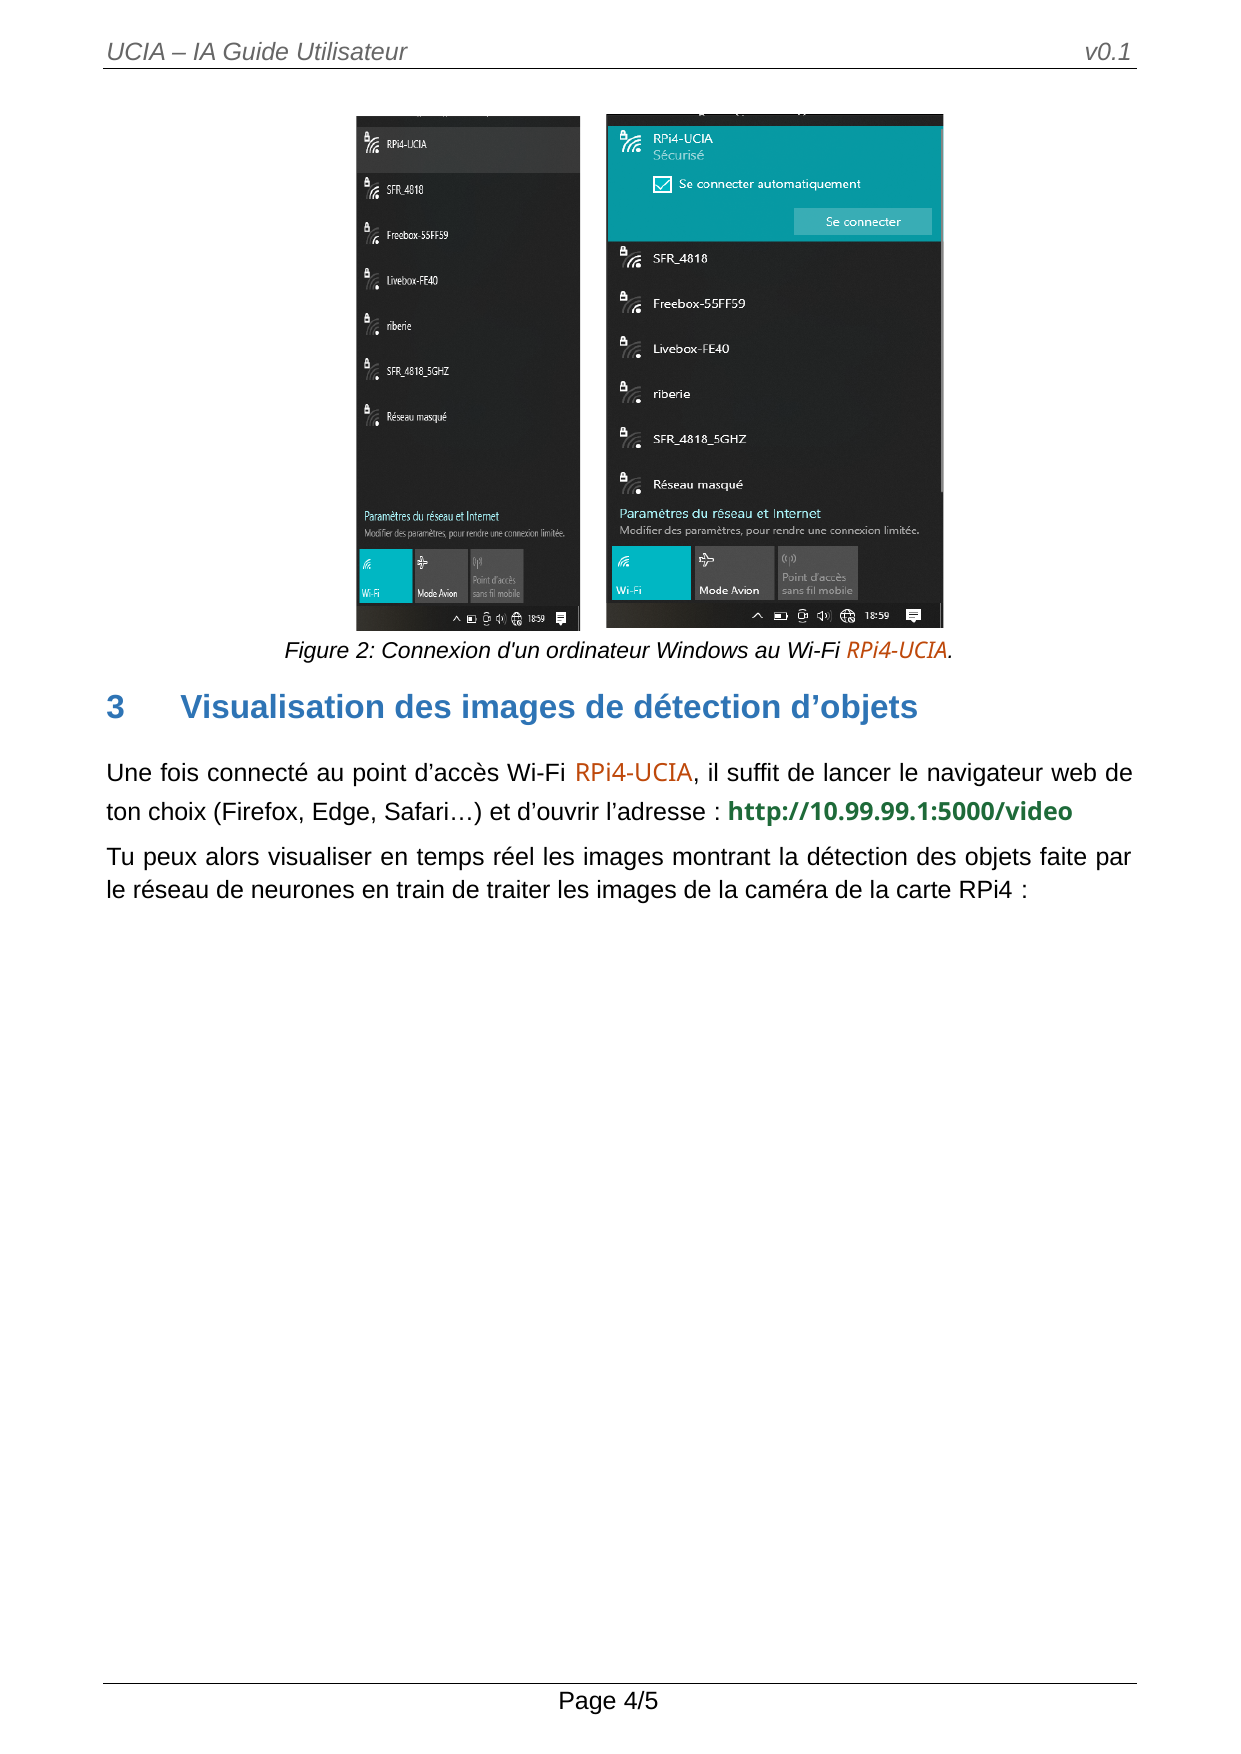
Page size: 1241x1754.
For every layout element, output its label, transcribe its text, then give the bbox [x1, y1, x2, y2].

subtitle Visualisation des images de détection d’objets [106, 687, 1134, 726]
picture [606, 114, 944, 628]
picture [356, 116, 581, 631]
text Une fois connecté au point d’accès Wi-Fi RPi4-UCIA, il suffit de lancer le navigateur web de ton choix (Firefox, Edge, Safari…) et d’ouvrir l’adresse : http://10.99.99.1:5000/video [106, 755, 1134, 828]
text Tu peux alors visualiser en temps réel les images montrant la détection des objets faite par le réseau de neurones en train de traiter les images de la caméra de la carte RPi4 : [106, 842, 1134, 904]
text Figure 2: Connexion d'un ordinateur Windows au Wi-Fi RPi4-UCIA. [242, 634, 998, 666]
